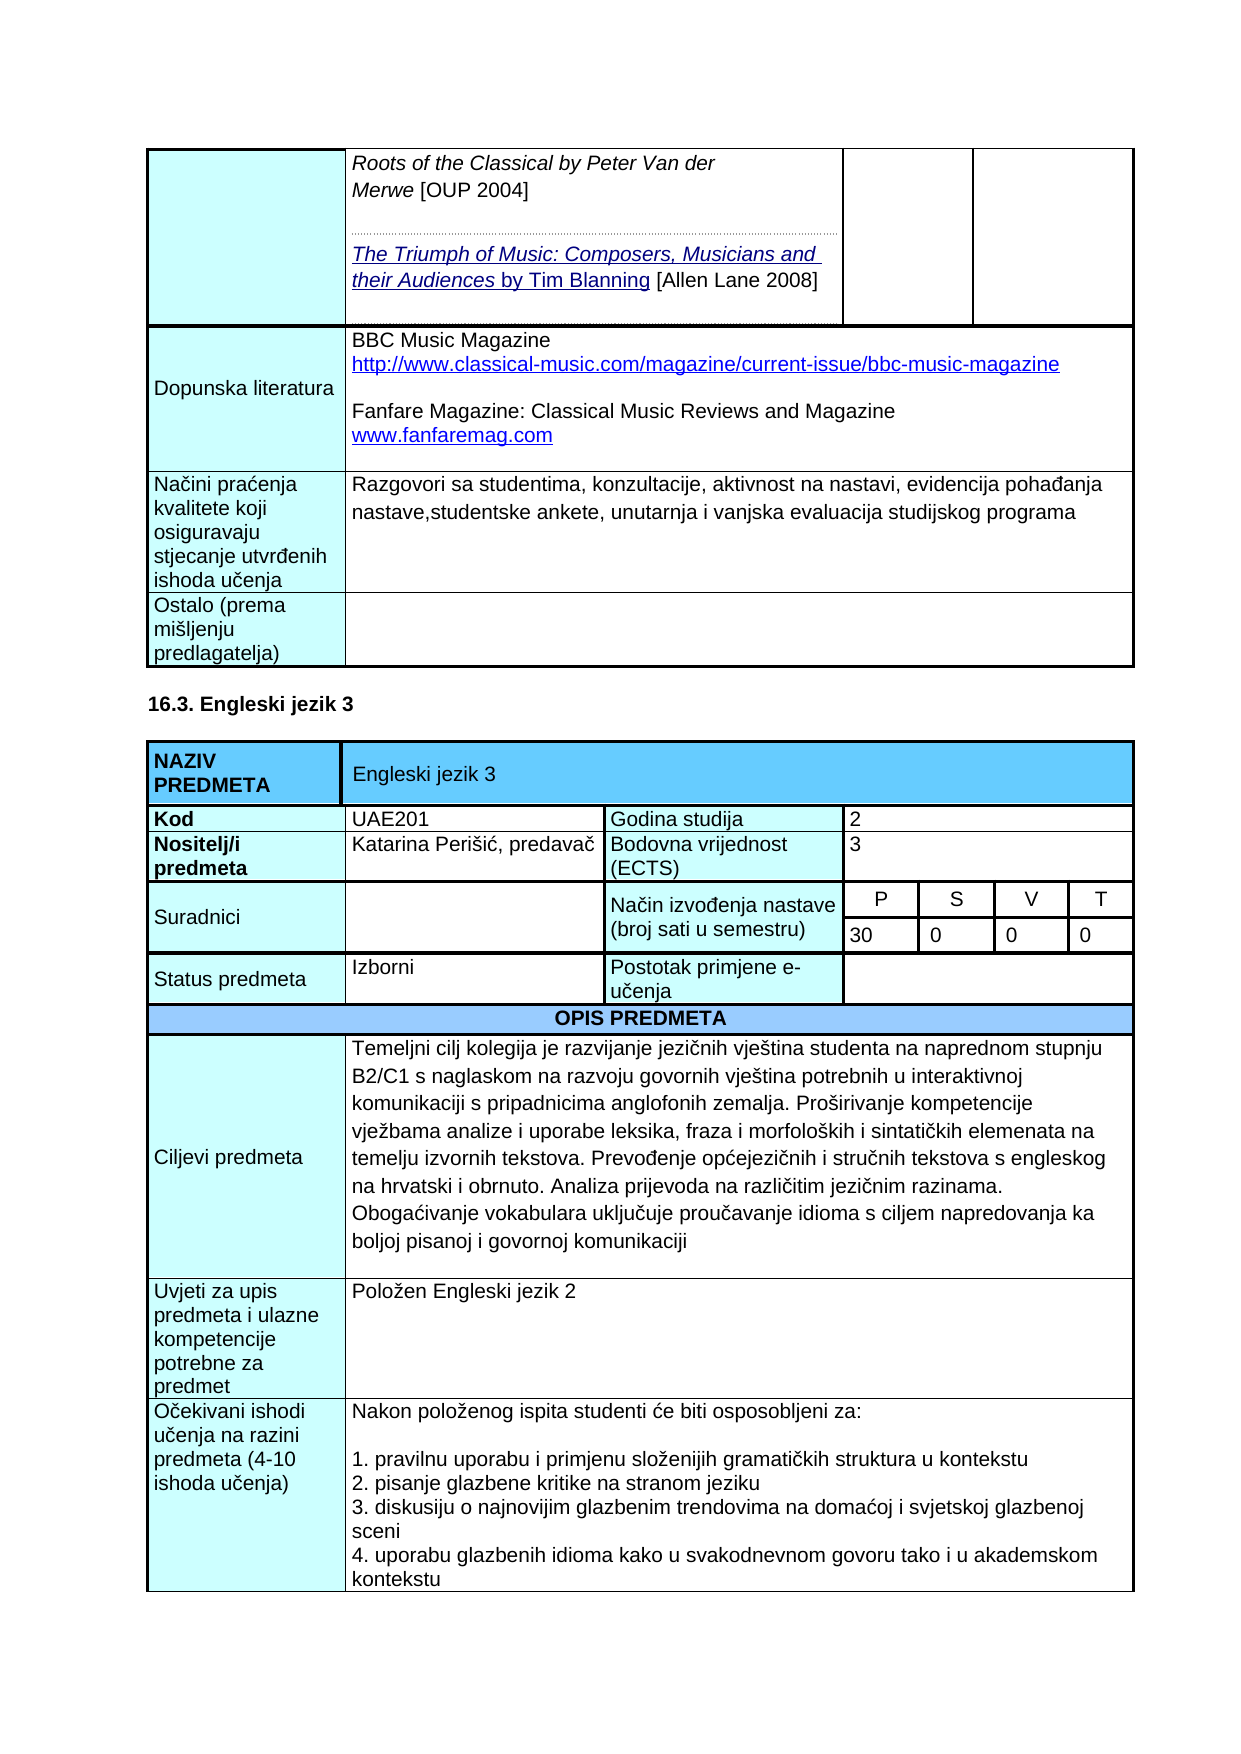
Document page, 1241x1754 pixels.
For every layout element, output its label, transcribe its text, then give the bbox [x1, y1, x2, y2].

table_cell Dopunska literatura [149, 328, 345, 471]
table_cell Ostalo (prema mišljenju predlagatelja) [149, 593, 345, 665]
table_cell Načini praćenja kvalitete koji osiguravaju stjecanje utvrđenih ishoda učenja [149, 472, 345, 592]
table_cell Ciljevi predmeta [149, 1036, 345, 1277]
table_cell 0 [920, 919, 993, 951]
table_cell [346, 883, 603, 951]
table_cell Uvjeti za upis predmeta i ulazne kompetencije potrebne za predmet [149, 1279, 345, 1398]
table_cell Bodovna vrijednost (ECTS) [606, 832, 842, 879]
table_cell [149, 151, 345, 324]
table_cell Način izvođenja nastave (broj sati u semestru) [606, 883, 842, 951]
table_cell Status predmeta [149, 955, 345, 1002]
table_cell Temeljni cilj kolegija je razvijanje jezičnih vještina studenta na naprednom stupnju B2/C1 s naglaskom na razvoju govornih vještina potrebnih u interaktivnoj komunikaciji s pripadnicima anglofonih zemalja. Proširivanje kompetencije vježbama analize i uporabe leksika, fraza i morfoloških i sintatičkih elemenata na temelju izvornih tekstova. Prevođenje općejezičnih i stručnih tekstova s engleskog na hrvatski i obrnuto. Analiza prijevoda na različitim jezičnim razinama. Obogaćivanje vokabulara uključuje proučavanje idioma s ciljem napredovanja ka boljoj pisanoj i govornoj komunikaciji [346, 1036, 1132, 1277]
table_cell Očekivani ishodi učenja na razini predmeta (4-10 ishoda učenja) [149, 1399, 345, 1591]
table_cell Kod [149, 807, 345, 831]
table_cell P [845, 883, 917, 916]
table_cell Roots of the Classical by Peter Van der Merwe [OUP 2004] The Triumph of Music: Composers, Musicians and their Audiences by Tim Blanning [Allen Lane 2008] [346, 149, 842, 324]
table_header NAZIV PREDMETA [149, 743, 339, 803]
table_cell Nakon položenog ispita studenti će biti osposobljeni za: 1. pravilnu uporabu i primjenu složenijih gramatičkih struktura u kontekstu 2. pisanje glazbene kritike na stranom jeziku 3. diskusiju o najnovijim glazbenim trendovima na domaćoj i svjetskoj glazbenoj sceni 4. uporabu glazbenih idioma kako u svakodnevnom govoru tako i u akademskom kontekstu [346, 1399, 1132, 1591]
table_cell Postotak primjene e-učenja [606, 955, 842, 1002]
table_header Engleski jezik 3 [343, 743, 1132, 803]
table_cell Izborni [346, 955, 603, 1002]
table_cell Suradnici [149, 883, 345, 951]
table_cell [845, 955, 1132, 1002]
table_cell [974, 149, 1132, 324]
table_cell T [1070, 883, 1132, 916]
table_cell Katarina Perišić, predavač [346, 832, 603, 879]
table_cell Nositelj/i predmeta [149, 832, 345, 879]
table_cell [346, 593, 1132, 665]
table_cell 3 [845, 832, 1132, 879]
text 16.3. Engleski jezik 3 [148, 692, 1093, 716]
table_cell OPIS PREDMETA [149, 1006, 1132, 1033]
table_cell V [996, 883, 1067, 916]
table_cell S [920, 883, 993, 916]
table_cell 0 [996, 919, 1067, 951]
table_cell UAE201 [346, 807, 603, 831]
table_cell Godina studija [606, 807, 842, 831]
table_cell Razgovori sa studentima, konzultacije, aktivnost na nastavi, evidencija pohađanja nastave,studentske ankete, unutarnja i vanjska evaluacija studijskog programa [346, 472, 1132, 592]
table_cell 30 [845, 919, 917, 951]
table_cell [844, 149, 972, 324]
table_cell Položen Engleski jezik 2 [346, 1279, 1132, 1398]
table_cell 2 [845, 807, 1132, 831]
table_cell 0 [1070, 919, 1132, 951]
table_cell BBC Music Magazine http://www.classical-music.com/magazine/current-issue/bbc-music-magazine Fanfare Magazine: Classical Music Reviews and Magazine www.fanfaremag.com [346, 328, 1132, 471]
